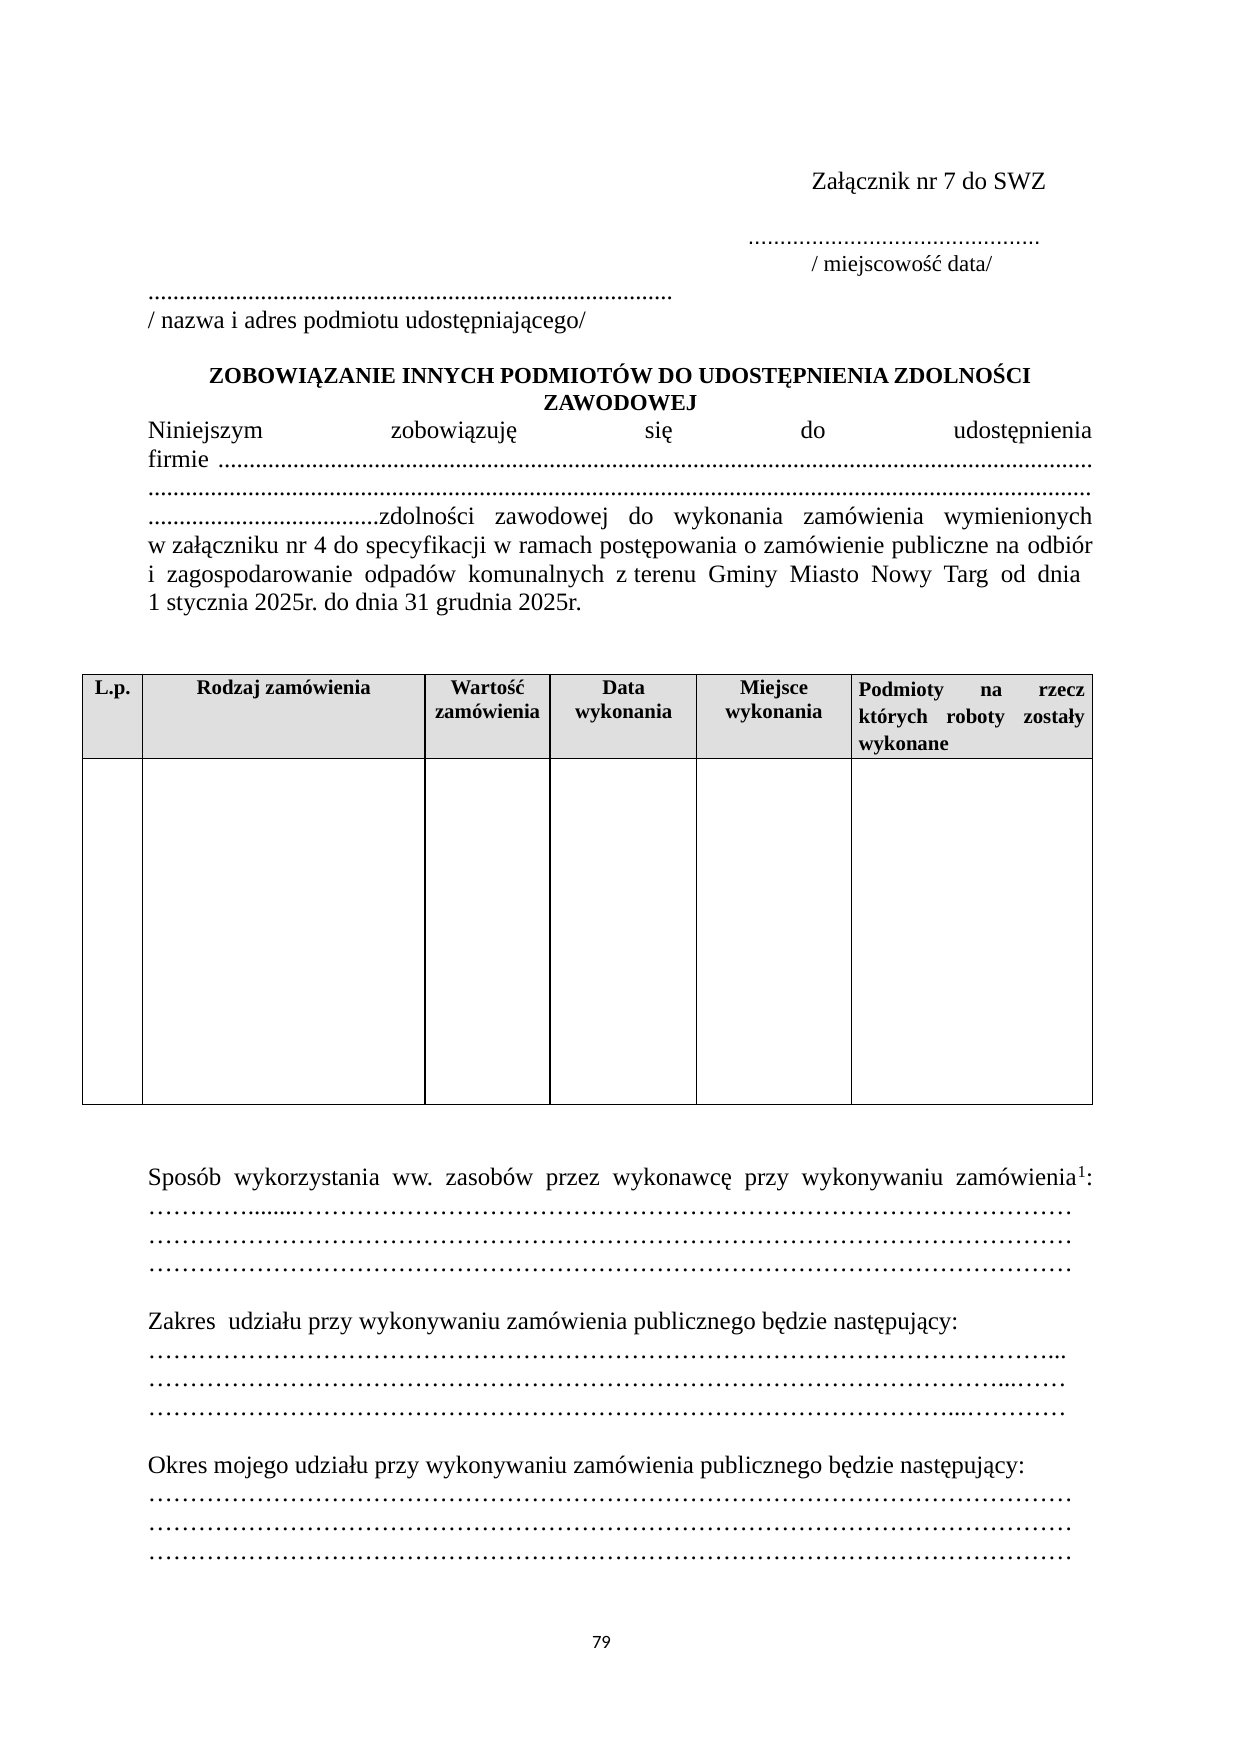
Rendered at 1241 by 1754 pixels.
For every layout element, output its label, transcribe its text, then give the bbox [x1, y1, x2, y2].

text / miejscowość data/ [738, 250, 1093, 276]
text .................................................................................... [148, 276, 1093, 305]
table_header L.p. [83, 675, 142, 758]
text Sposób wykorzystania ww. zasobów przez wykonawcę przy wykonywaniu zamówienia1: …………........………………………………………………………………………………… [148, 1162, 1093, 1220]
table_header Data wykonania [551, 675, 696, 758]
table_cell [852, 759, 1092, 1104]
text Załącznik nr 7 do SWZ [811, 166, 1093, 194]
text ……………………………………………………………………………………...………… [148, 1392, 1093, 1421]
text ………………………………………………………………………………………………… [148, 1248, 1093, 1277]
table_cell [426, 759, 549, 1104]
text ………………………………………………………………………………………………... [148, 1335, 1093, 1363]
text .............................................. [148, 223, 1093, 250]
text Okres mojego udziału przy wykonywaniu zamówienia publicznego będzie następujący: [148, 1450, 1093, 1478]
table_header Podmioty na rzecz których roboty zostały wykonane [852, 675, 1092, 758]
table_cell [697, 759, 851, 1104]
table_cell [143, 759, 424, 1104]
text …………………………………………………………………………………………...…… [148, 1363, 1093, 1392]
text ………………………………………………………………………………………………… [148, 1220, 1093, 1248]
text / nazwa i adres podmiotu udostępniającego/ [148, 305, 1093, 333]
text ………………………………………………………………………………………………… [148, 1478, 1093, 1507]
table_cell [83, 759, 142, 1104]
text ………………………………………………………………………………………………… [148, 1507, 1093, 1536]
table_header Rodzaj zamówienia [143, 675, 424, 758]
table_header Wartość zamówienia [426, 675, 549, 758]
table_cell [551, 759, 696, 1104]
text ZOBOWIĄZANIE INNYCH PODMIOTÓW DO UDOSTĘPNIENIA ZDOLNOŚCI ZAWODOWEJ [148, 362, 1093, 415]
text ………………………………………………………………………………………………… [148, 1536, 1093, 1565]
text Zakres udziału przy wykonywaniu zamówienia publicznego będzie następujący: [148, 1306, 1093, 1335]
table_header Miejsce wykonania [697, 675, 851, 758]
text Niniejszym zobowiązuję się do udostępnienia firmie ........................................................................................................................................................................................................................................................................................................................................zdolności zawodowej do wykonania zamówienia wymienionych w załączniku nr 4 do specyfikacji w ramach postępowania o zamówienie publiczne na odbiór i zagospodarowanie odpadów komunalnych z terenu Gminy Miasto Nowy Targ od dnia 1 stycznia 2025r. do dnia 31 grudnia 2025r. [148, 415, 1093, 616]
